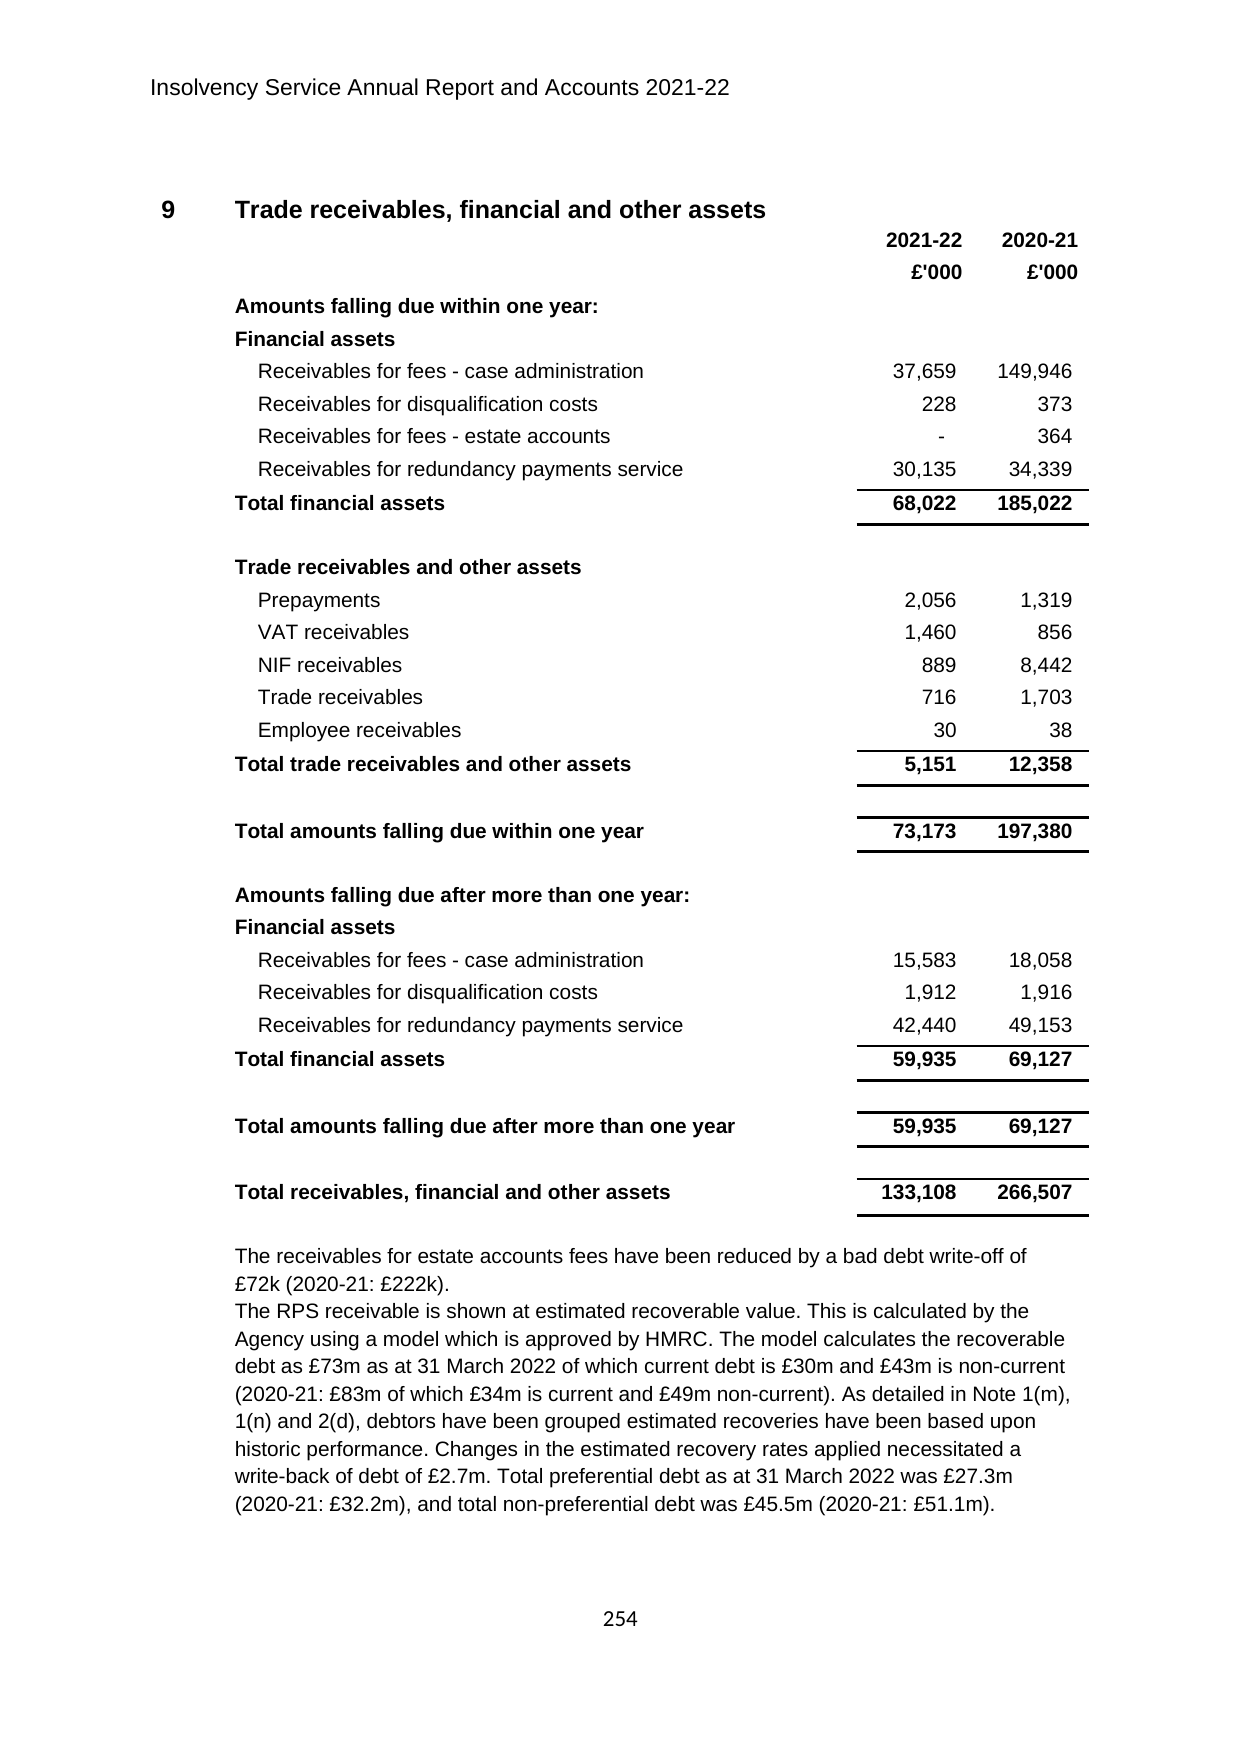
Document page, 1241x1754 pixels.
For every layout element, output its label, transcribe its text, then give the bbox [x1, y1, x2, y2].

table_cell [150, 948, 223, 980]
table_cell Trade receivables [223, 685, 857, 718]
table_cell The RPS receivable is shown at estimated recoverable value. This is calculated by the Agency using a model which is approved by HMRC. The model calculates the recoverable debt as £73m as at 31 March 2022 of which current debt is £30m and £43m is non-current (2020-21: £83m of which £34m is current and £49m non-current). As detailed in Note 1(m), 1(n) and 2(d), debtors have been grouped estimated recoveries have been based upon historic performance. Changes in the estimated recovery rates applied necessitated a write-back of debt of £2.7m. Total preferential debt as at 31 March 2022 was £27.3m (2020-21: £32.2m), and total non-preferential debt was £45.5m (2020-21: £51.1m). [223, 1299, 1089, 1519]
table_cell 133,108 [857, 1180, 973, 1214]
table_cell [223, 260, 857, 294]
table_cell [857, 915, 973, 948]
table_cell [150, 424, 223, 456]
table_header 9 [150, 195, 223, 228]
table_cell [150, 523, 223, 555]
table_cell [223, 523, 857, 555]
table_cell [150, 980, 223, 1013]
table_cell 37,659 [857, 359, 973, 391]
table_cell Total financial assets [223, 489, 857, 523]
table_cell [973, 526, 1089, 555]
table_cell [150, 1145, 223, 1178]
table_cell 69,127 [973, 1114, 1089, 1145]
table_cell 49,153 [973, 1013, 1089, 1045]
table_cell [223, 228, 857, 260]
table_cell [973, 1082, 1089, 1111]
table_cell 69,127 [973, 1047, 1089, 1079]
table_cell [857, 853, 973, 883]
table_cell 5,151 [857, 752, 973, 784]
table_cell [150, 883, 223, 915]
table_cell [223, 850, 857, 883]
table_cell [150, 326, 223, 359]
table_cell 1,912 [857, 980, 973, 1013]
table_cell 59,935 [857, 1047, 973, 1079]
table_cell 364 [973, 424, 1089, 456]
table_cell Total trade receivables and other assets [223, 750, 857, 784]
table_cell [150, 653, 223, 685]
table_cell [150, 1178, 223, 1214]
table_cell Receivables for redundancy payments service [223, 456, 857, 489]
table_cell Total financial assets [223, 1045, 857, 1079]
table_cell 266,507 [973, 1180, 1089, 1214]
table_cell [150, 489, 223, 523]
table_cell 716 [857, 685, 973, 718]
table_cell [973, 294, 1089, 326]
table_cell [150, 915, 223, 948]
table_cell [857, 555, 973, 588]
table_cell 59,935 [857, 1114, 973, 1145]
table_cell [857, 1148, 973, 1178]
table_cell [150, 555, 223, 588]
table_cell [150, 588, 223, 620]
table_cell The receivables for estate accounts fees have been reduced by a bad debt write-off of £72k (2020-21: £222k). [223, 1244, 1089, 1299]
table_cell 73,173 [857, 819, 973, 850]
table_cell [150, 685, 223, 718]
table_cell Trade receivables and other assets [223, 555, 857, 588]
table_cell [150, 391, 223, 424]
table_cell Financial assets [223, 915, 857, 948]
table_cell 2021-22 [857, 228, 973, 260]
table_cell [223, 1079, 857, 1111]
table_cell 228 [857, 391, 973, 424]
table_cell NIF receivables [223, 653, 857, 685]
table_cell Receivables for fees - case administration [223, 359, 857, 391]
table_cell Amounts falling due within one year: [223, 294, 857, 326]
table_cell [973, 326, 1089, 359]
table_cell Financial assets [223, 326, 857, 359]
table_cell [857, 883, 973, 915]
table_cell [857, 294, 973, 326]
table_cell Amounts falling due after more than one year: [223, 883, 857, 915]
table_cell 34,339 [973, 456, 1089, 489]
table_cell 1,703 [973, 685, 1089, 718]
table_cell 2020-21 [973, 228, 1089, 260]
table_cell [857, 1082, 973, 1111]
table_cell 30,135 [857, 456, 973, 489]
table_cell Receivables for disqualification costs [223, 980, 857, 1013]
table_cell Employee receivables [223, 718, 857, 750]
table_cell £'000 [973, 260, 1089, 294]
table_cell Receivables for disqualification costs [223, 391, 857, 424]
table_cell [150, 228, 223, 260]
table_cell [857, 326, 973, 359]
table_cell 12,358 [973, 752, 1089, 784]
table_cell [150, 850, 223, 883]
table_cell Total receivables, financial and other assets [223, 1178, 857, 1214]
table_cell [857, 526, 973, 555]
table_cell Total amounts falling due after more than one year [223, 1111, 857, 1145]
table_cell 856 [973, 620, 1089, 653]
table_cell [150, 620, 223, 653]
table_cell [973, 915, 1089, 948]
table_cell [973, 555, 1089, 588]
table_cell Receivables for fees - case administration [223, 948, 857, 980]
table_cell [150, 456, 223, 489]
table_cell 373 [973, 391, 1089, 424]
table_cell [223, 1145, 857, 1178]
table_cell 2,056 [857, 588, 973, 620]
table_cell VAT receivables [223, 620, 857, 653]
table_cell - [857, 424, 973, 456]
table_cell [973, 853, 1089, 883]
table_cell 8,442 [973, 653, 1089, 685]
table_cell [973, 883, 1089, 915]
table_cell 1,460 [857, 620, 973, 653]
table_cell 18,058 [973, 948, 1089, 980]
table_cell [973, 787, 1089, 816]
table_header Trade receivables, financial and other assets [223, 195, 1089, 228]
table_cell 889 [857, 653, 973, 685]
table_cell 197,380 [973, 819, 1089, 850]
table_cell Receivables for redundancy payments service [223, 1013, 857, 1045]
table_cell [150, 359, 223, 391]
table_cell [973, 1148, 1089, 1178]
table_cell [150, 1111, 223, 1145]
table_cell Prepayments [223, 588, 857, 620]
table_cell Receivables for fees - estate accounts [223, 424, 857, 456]
table_cell £'000 [857, 260, 973, 294]
table_cell [150, 1214, 223, 1244]
table_cell [150, 1079, 223, 1111]
table_cell [150, 718, 223, 750]
table_cell [150, 784, 223, 816]
table_cell 1,916 [973, 980, 1089, 1013]
table_cell [150, 1299, 223, 1519]
table_cell [857, 787, 973, 816]
table_cell [150, 1244, 223, 1299]
table_cell 30 [857, 718, 973, 750]
table_cell 42,440 [857, 1013, 973, 1045]
table_cell 149,946 [973, 359, 1089, 391]
table_cell [223, 784, 857, 816]
table_cell 68,022 [857, 491, 973, 523]
table_cell Total amounts falling due within one year [223, 816, 857, 850]
table_cell [150, 294, 223, 326]
table_cell [150, 750, 223, 784]
table_cell 185,022 [973, 491, 1089, 523]
table_cell [150, 1045, 223, 1079]
table_cell 1,319 [973, 588, 1089, 620]
table_cell [150, 1013, 223, 1045]
table_cell 38 [973, 718, 1089, 750]
table_cell 15,583 [857, 948, 973, 980]
table_cell [150, 260, 223, 294]
table_cell [150, 816, 223, 850]
table_cell [223, 1214, 1089, 1244]
